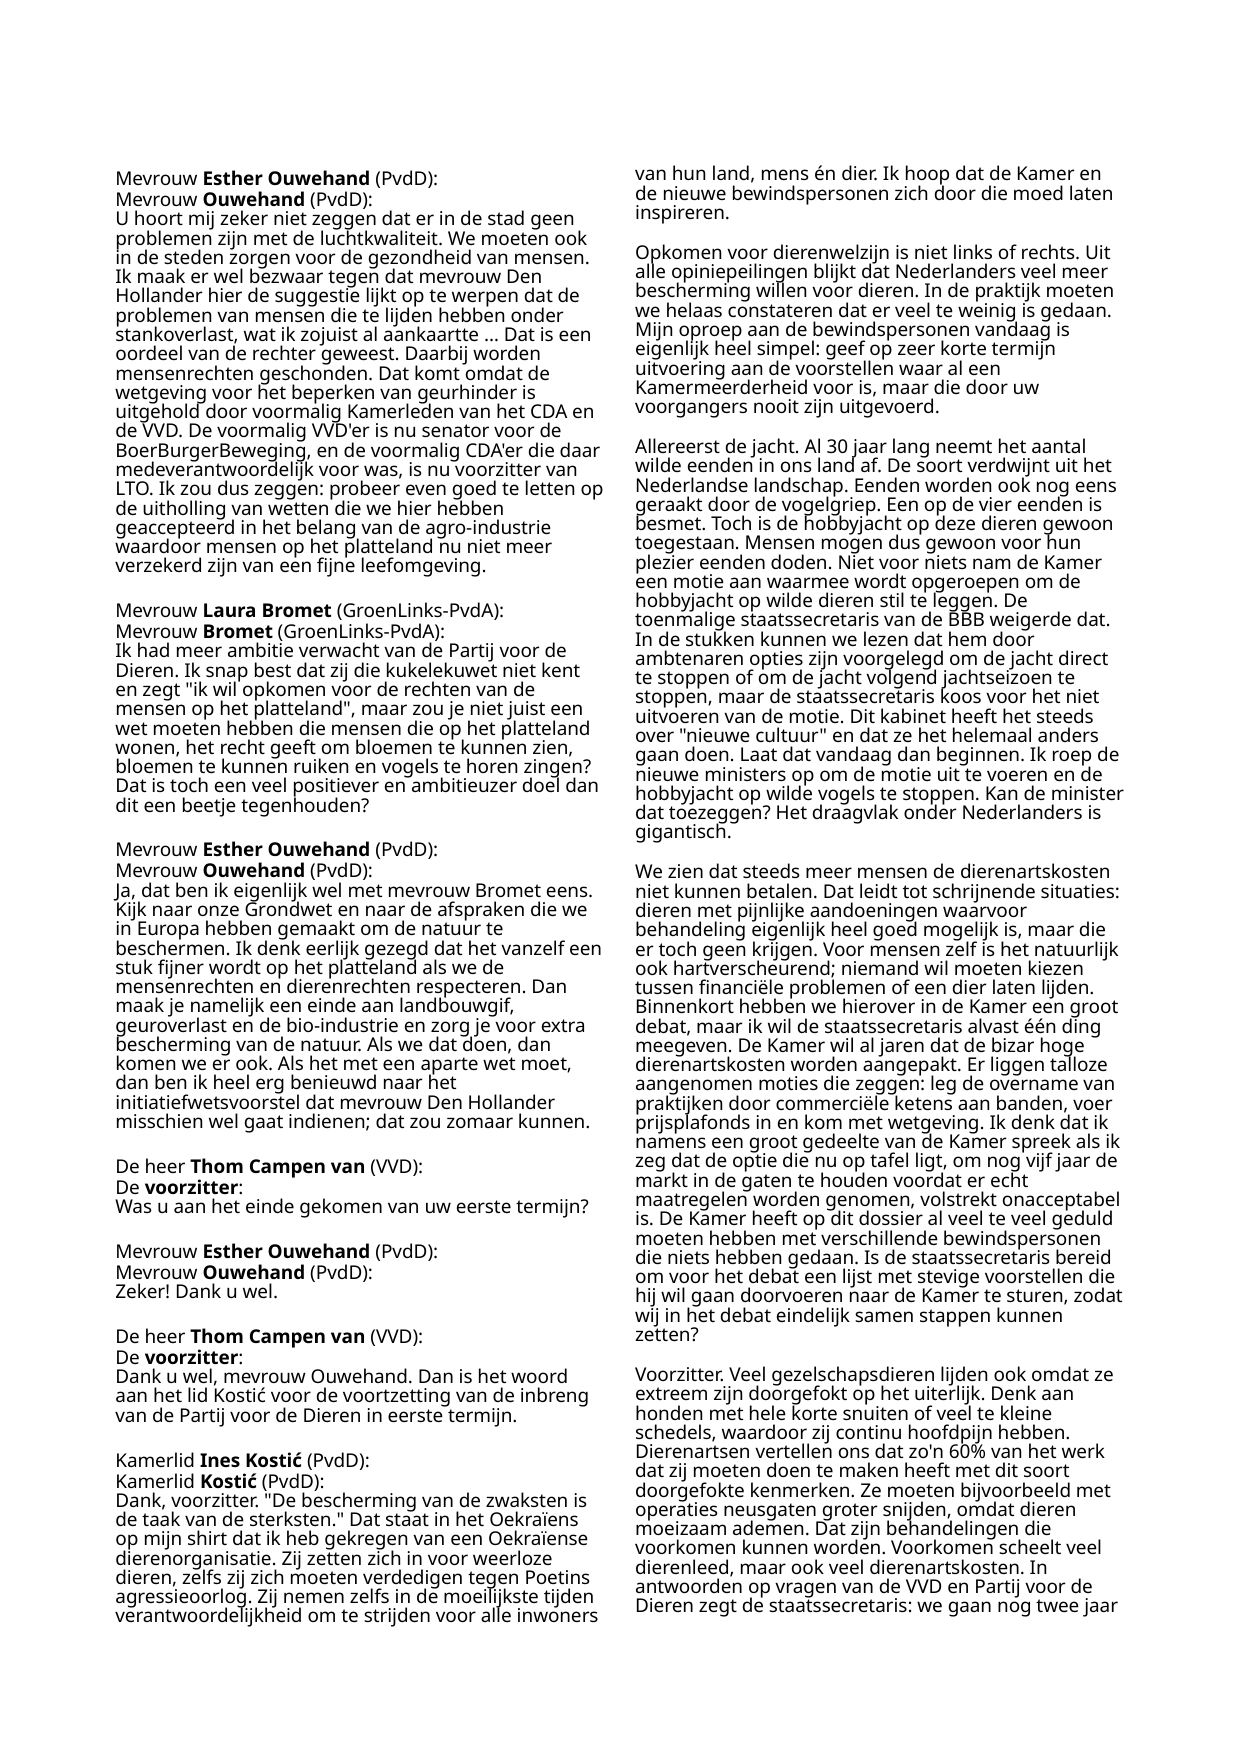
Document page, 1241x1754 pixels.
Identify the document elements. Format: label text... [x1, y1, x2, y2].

text Dank u wel, mevrouw Ouwehand. Dan is het woord aan het lid Kostić voor de voortzetting van de inbreng van de Partij voor de Dieren in eerste termijn. [115, 1368, 605, 1426]
text Was u aan het einde gekomen van uw eerste termijn? [115, 1198, 605, 1217]
text Mevrouw Esther Ouwehand (PvdD): [115, 837, 605, 862]
text U hoort mij zeker niet zeggen dat er in de stad geen problemen zijn met de luchtkwaliteit. We moeten ook in de steden zorgen voor de gezondheid van mensen. Ik maak er wel bezwaar tegen dat mevrouw Den Hollander hier de suggestie lijkt op te werpen dat de problemen van mensen die te lijden hebben onder stankoverlast, wat ik zojuist al aankaartte … Dat is een oordeel van de rechter geweest. Daarbij worden mensenrechten geschonden. Dat komt omdat de wetgeving voor het beperken van geurhinder is uitgehold door voormalig Kamerleden van het CDA en de VVD. De voormalig VVD'er is nu senator voor de BoerBurgerBeweging, en de voormalig CDA'er die daar medeverantwoordelijk voor was, is nu voorzitter van LTO. Ik zou dus zeggen: probeer even goed te letten op de uitholling van wetten die we hier hebben geaccepteerd in het belang van de agro-industrie waardoor mensen op het platteland nu niet meer verzekerd zijn van een fijne leefomgeving. [115, 210, 605, 577]
text Ik had meer ambitie verwacht van de Partij voor de Dieren. Ik snap best dat zij die kukelekuwet niet kent en zegt "ik wil opkomen voor de rechten van de mensen op het platteland", maar zou je niet juist een wet moeten hebben die mensen die op het platteland wonen, het recht geeft om bloemen te kunnen zien, bloemen te kunnen ruiken en vogels te horen zingen? Dat is toch een veel positiever en ambitieuzer doel dan dit een beetje tegenhouden? [115, 642, 605, 816]
text We zien dat steeds meer mensen de dierenartskosten niet kunnen betalen. Dat leidt tot schrijnende situaties: dieren met pijnlijke aandoeningen waarvoor behandeling eigenlijk heel goed mogelijk is, maar die er toch geen krijgen. Voor mensen zelf is het natuurlijk ook hartverscheurend; niemand wil moeten kiezen tussen financiële problemen of een dier laten lijden. Binnenkort hebben we hierover in de Kamer een groot debat, maar ik wil de staatssecretaris alvast één ding meegeven. De Kamer wil al jaren dat de bizar hoge dierenartskosten worden aangepakt. Er liggen talloze aangenomen moties die zeggen: leg de overname van praktijken door commerciële ketens aan banden, voer prijsplafonds in en kom met wetgeving. Ik denk dat ik namens een groot gedeelte van de Kamer spreek als ik zeg dat de optie die nu op tafel ligt, om nog vijf jaar de markt in de gaten te houden voordat er echt maatregelen worden genomen, volstrekt onacceptabel is. De Kamer heeft op dit dossier al veel te veel geduld moeten hebben met verschillende bewindspersonen die niets hebben gedaan. Is de staatssecretaris bereid om voor het debat een lijst met stevige voorstellen die hij wil gaan doorvoeren naar de Kamer te sturen, zodat wij in het debat eindelijk samen stappen kunnen zetten? [635, 863, 1125, 1345]
text Mevrouw Laura Bromet (GroenLinks-PvdA): [115, 597, 605, 623]
text Ja, dat ben ik eigenlijk wel met mevrouw Bromet eens. Kijk naar onze Grondwet en naar de afspraken die we in Europa hebben gemaakt om de natuur te beschermen. Ik denk eerlijk gezegd dat het vanzelf een stuk fijner wordt op het platteland als we de mensenrechten en dierenrechten respecteren. Dan maak je namelijk een einde aan landbouwgif, geuroverlast en de bio-industrie en zorg je voor extra bescherming van de natuur. Als we dat doen, dan komen we er ook. Als het met een aparte wet moet, dan ben ik heel erg benieuwd naar het initiatiefwetsvoorstel dat mevrouw Den Hollander misschien wel gaat indienen; dat zou zomaar kunnen. [115, 882, 605, 1132]
text van hun land, mens én dier. Ik hoop dat de Kamer en de nieuwe bewindspersonen zich door die moed laten inspireren. [635, 165, 1125, 223]
text Mevrouw Esther Ouwehand (PvdD): [115, 165, 605, 191]
text Mevrouw Ouwehand (PvdD): [115, 862, 605, 882]
text Mevrouw Ouwehand (PvdD): [115, 1264, 605, 1283]
text Voorzitter. Veel gezelschapsdieren lijden ook omdat ze extreem zijn doorgefokt op het uiterlijk. Denk aan honden met hele korte snuiten of veel te kleine schedels, waardoor zij continu hoofdpijn hebben. Dierenartsen vertellen ons dat zo'n 60% van het werk dat zij moeten doen te maken heeft met dit soort doorgefokte kenmerken. Ze moeten bijvoorbeeld met operaties neusgaten groter snijden, omdat dieren moeizaam ademen. Dat zijn behandelingen die voorkomen kunnen worden. Voorkomen scheelt veel dierenleed, maar ook veel dierenartskosten. In antwoorden op vragen van de VVD en Partij voor de Dieren zegt de staatssecretaris: we gaan nog twee jaar [635, 1366, 1125, 1616]
text Dank, voorzitter. "De bescherming van de zwaksten is de taak van de sterksten." Dat staat in het Oekraïens op mijn shirt dat ik heb gekregen van een Oekraïense dierenorganisatie. Zij zetten zich in voor weerloze dieren, zelfs zij zich moeten verdedigen tegen Poetins agressieoorlog. Zij nemen zelfs in de moeilijkste tijden verantwoordelijkheid om te strijden voor alle inwoners [115, 1492, 605, 1627]
text Kamerlid Ines Kostić (PvdD): [115, 1447, 605, 1473]
text Mevrouw Bromet (GroenLinks-PvdA): [115, 623, 605, 642]
text Zeker! Dank u wel. [115, 1283, 605, 1302]
text Opkomen voor dierenwelzijn is niet links of rechts. Uit alle opiniepeilingen blijkt dat Nederlanders veel meer bescherming willen voor dieren. In de praktijk moeten we helaas constateren dat er veel te weinig is gedaan. Mijn oproep aan de bewindspersonen vandaag is eigenlijk heel simpel: geef op zeer korte termijn uitvoering aan de voorstellen waar al een Kamermeerderheid voor is, maar die door uw voorgangers nooit zijn uitgevoerd. [635, 244, 1125, 417]
text De heer Thom Campen van (VVD): [115, 1323, 605, 1349]
text Mevrouw Esther Ouwehand (PvdD): [115, 1238, 605, 1264]
text Allereerst de jacht. Al 30 jaar lang neemt het aantal wilde eenden in ons land af. De soort verdwijnt uit het Nederlandse landschap. Eenden worden ook nog eens geraakt door de vogelgriep. Een op de vier eenden is besmet. Toch is de hobbyjacht op deze dieren gewoon toegestaan. Mensen mogen dus gewoon voor hun plezier eenden doden. Niet voor niets nam de Kamer een motie aan waarmee wordt opgeroepen om de hobbyjacht op wilde dieren stil te leggen. De toenmalige staatssecretaris van de BBB weigerde dat. In de stukken kunnen we lezen dat hem door ambtenaren opties zijn voorgelegd om de jacht direct te stoppen of om de jacht volgend jachtseizoen te stoppen, maar de staatssecretaris koos voor het niet uitvoeren van de motie. Dit kabinet heeft het steeds over "nieuwe cultuur" en dat ze het helemaal anders gaan doen. Laat dat vandaag dan beginnen. Ik roep de nieuwe ministers op om de motie uit te voeren en de hobbyjacht op wilde vogels te stoppen. Kan de minister dat toezeggen? Het draagvlak onder Nederlanders is gigantisch. [635, 438, 1125, 843]
text De heer Thom Campen van (VVD): [115, 1153, 605, 1179]
text Mevrouw Ouwehand (PvdD): [115, 191, 605, 210]
text De voorzitter: [115, 1349, 605, 1368]
text De voorzitter: [115, 1179, 605, 1198]
text Kamerlid Kostić (PvdD): [115, 1473, 605, 1492]
